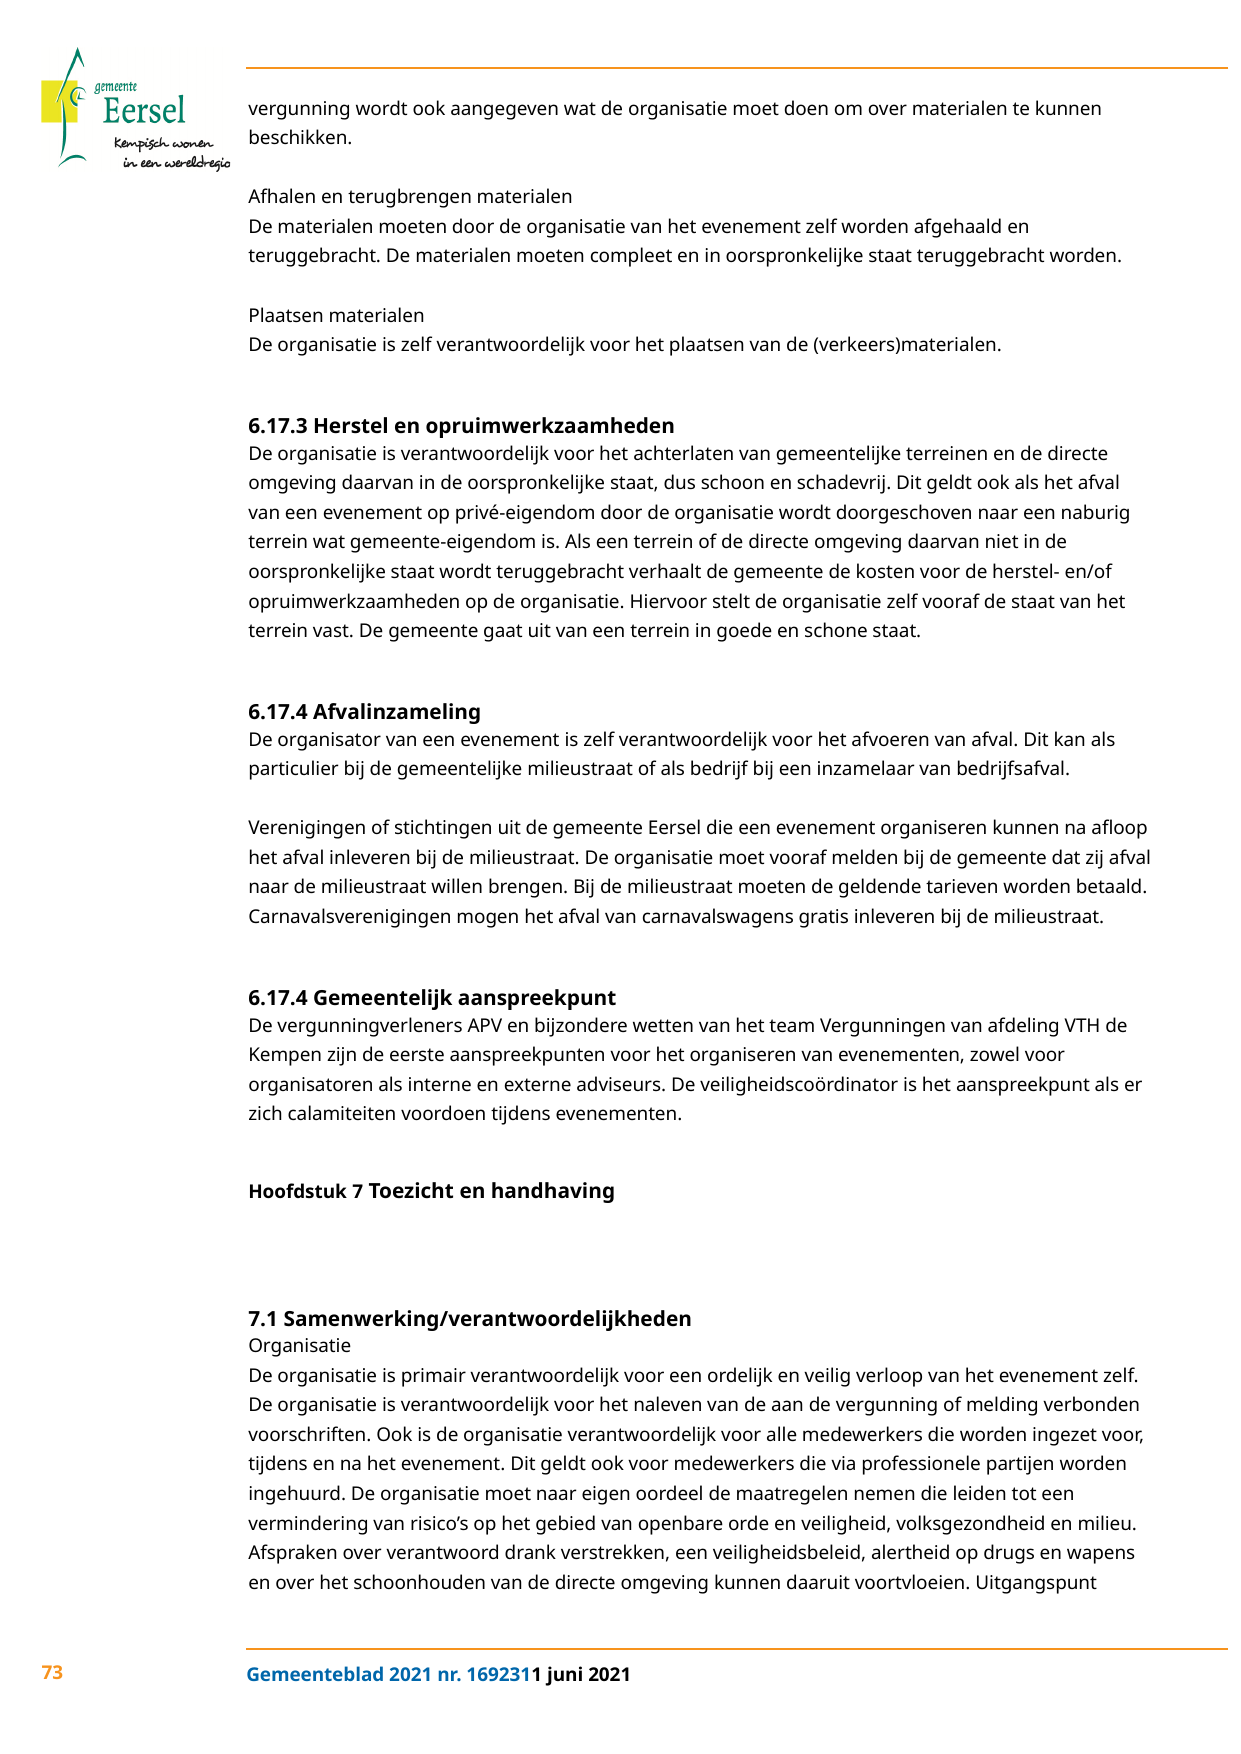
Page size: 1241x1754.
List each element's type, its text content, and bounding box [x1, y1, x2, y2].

text De organisatie is zelf verantwoordelijk voor het plaatsen van de (verkeers)materialen. [248, 331, 1152, 357]
picture [41, 47, 231, 172]
text Afhalen en terugbrengen materialen [248, 183, 1152, 209]
text Plaatsen materialen [248, 302, 1152, 328]
text 7.1 Samenwerking/verantwoordelijkheden [248, 1304, 1152, 1332]
text Verenigingen of stichtingen uit de gemeente Eersel die een evenement organiseren kunnen na afloop het afval inleveren bij de milieustraat. De organisatie moet vooraf melden bij de gemeente dat zij afval naar de milieustraat willen brengen. Bij de milieustraat moeten de geldende tarieven worden betaald. Carnavalsverenigingen mogen het afval van carnavalswagens gratis inleveren bij de milieustraat. [248, 814, 1152, 929]
text De organisatie is verantwoordelijk voor het achterlaten van gemeentelijke terreinen en de directe omgeving daarvan in de oorspronkelijke staat, dus schoon en schadevrij. Dit geldt ook als het afval van een evenement op privé-eigendom door de organisatie wordt doorgeschoven naar een naburig terrein wat gemeente-eigendom is. Als een terrein of de directe omgeving daarvan niet in de oorspronkelijke staat wordt teruggebracht verhaalt de gemeente de kosten voor de herstel- en/of opruimwerkzaamheden op de organisatie. Hiervoor stelt de organisatie zelf vooraf de staat van het terrein vast. De gemeente gaat uit van een terrein in goede en schone staat. [248, 440, 1152, 643]
text Hoofdstuk 7 Toezicht en handhaving [248, 1176, 1152, 1204]
text De organisatie is primair verantwoordelijk voor een ordelijk en veilig verloop van het evenement zelf. De organisatie is verantwoordelijk voor het naleven van de aan de vergunning of melding verbonden voorschriften. Ook is de organisatie verantwoordelijk voor alle medewerkers die worden ingezet voor, tijdens en na het evenement. Dit geldt ook voor medewerkers die via professionele partijen worden ingehuurd. De organisatie moet naar eigen oordeel de maatregelen nemen die leiden tot een vermindering van risico’s op het gebied van openbare orde en veiligheid, volksgezondheid en milieu. Afspraken over verantwoord drank verstrekken, een veiligheidsbeleid, alertheid op drugs en wapens en over het schoonhouden van de directe omgeving kunnen daaruit voortvloeien. Uitgangspunt [248, 1362, 1152, 1595]
text De materialen moeten door de organisatie van het evenement zelf worden afgehaald en teruggebracht. De materialen moeten compleet en in oorspronkelijke staat teruggebracht worden. [248, 213, 1152, 268]
text Organisatie [248, 1332, 1152, 1358]
text De organisator van een evenement is zelf verantwoordelijk voor het afvoeren van afval. Dit kan als particulier bij de gemeentelijke milieustraat of als bedrijf bij een inzamelaar van bedrijfsafval. [248, 726, 1152, 781]
text De vergunningverleners APV en bijzondere wetten van het team Vergunningen van afdeling VTH de Kempen zijn de eerste aanspreekpunten voor het organiseren van evenementen, zowel voor organisatoren als interne en externe adviseurs. De veiligheidscoördinator is het aanspreekpunt als er zich calamiteiten voordoen tijdens evenementen. [248, 1012, 1152, 1126]
text 6.17.4 Afvalinzameling [248, 697, 1152, 726]
text 6.17.4 Gemeentelijk aanspreekpunt [248, 983, 1152, 1012]
text vergunning wordt ook aangegeven wat de organisatie moet doen om over materialen te kunnen beschikken. [248, 95, 1152, 150]
text 6.17.3 Herstel en opruimwerkzaamheden [248, 411, 1152, 440]
